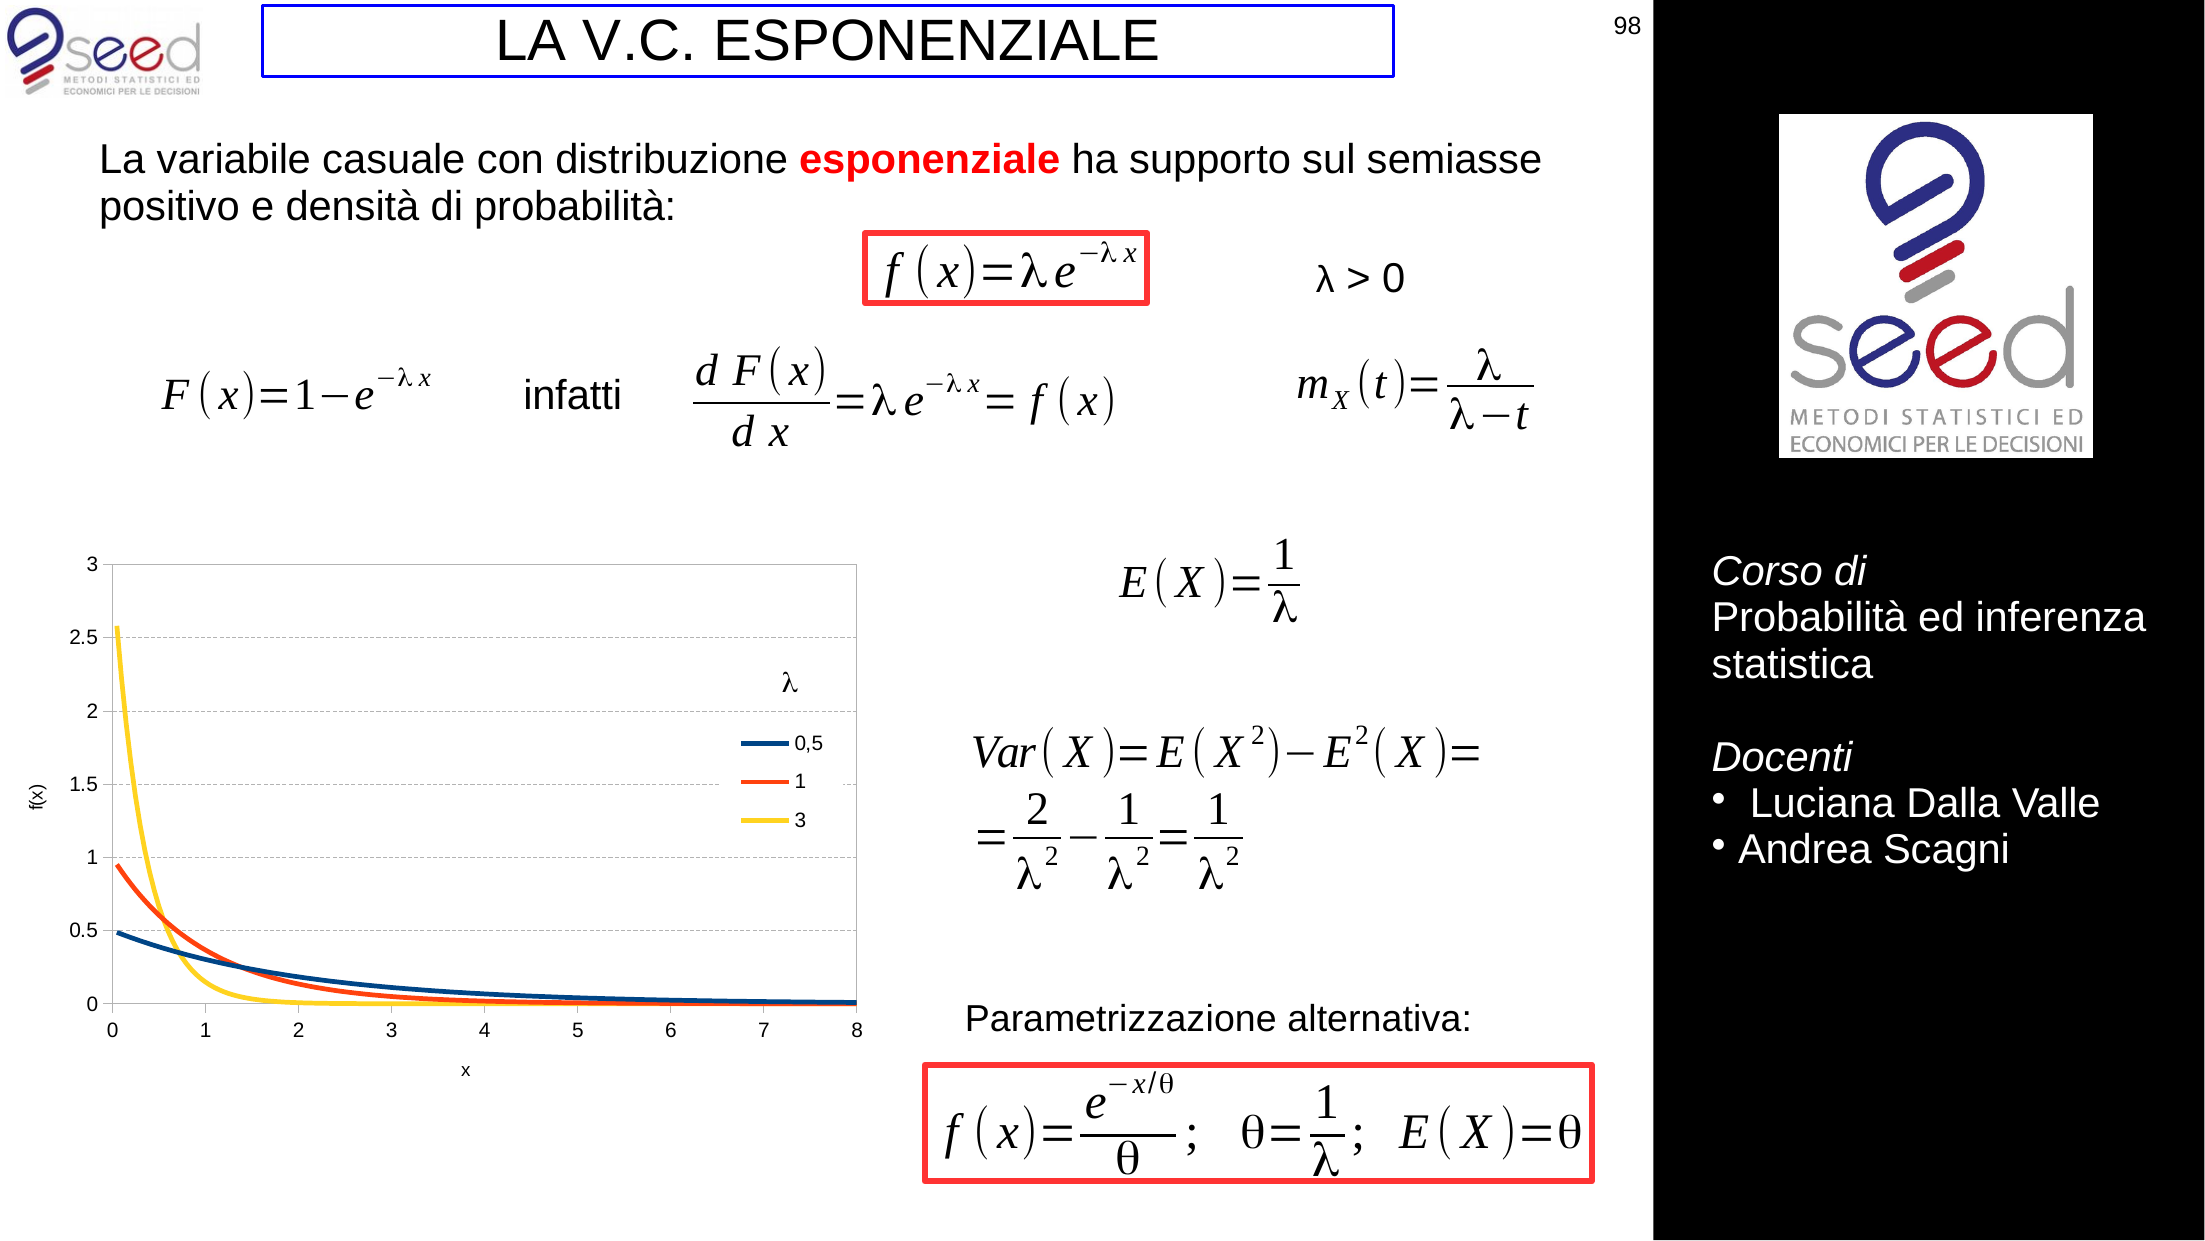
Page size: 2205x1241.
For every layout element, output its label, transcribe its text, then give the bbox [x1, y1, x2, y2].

picture [5, 5, 203, 98]
chart [927, 1067, 1589, 1179]
picture [1779, 114, 2093, 458]
chart [683, 344, 1123, 456]
chart [964, 719, 1494, 892]
chart [1109, 528, 1309, 625]
chart [152, 363, 438, 423]
chart [867, 236, 1145, 301]
text_box LA V.C. ESPONENZIALE [262, 5, 1394, 77]
text_box λ > 0 [1315, 255, 1406, 302]
text_box La variabile casuale con distribuzione esponenziale ha supporto sul semiasse positivo e densità di probabilità: [99, 136, 1558, 231]
chart [1288, 346, 1542, 442]
text_box Parametrizzazione alternativa: [964, 997, 1491, 1040]
chart [19, 532, 891, 1097]
text_box infatti [523, 372, 624, 419]
